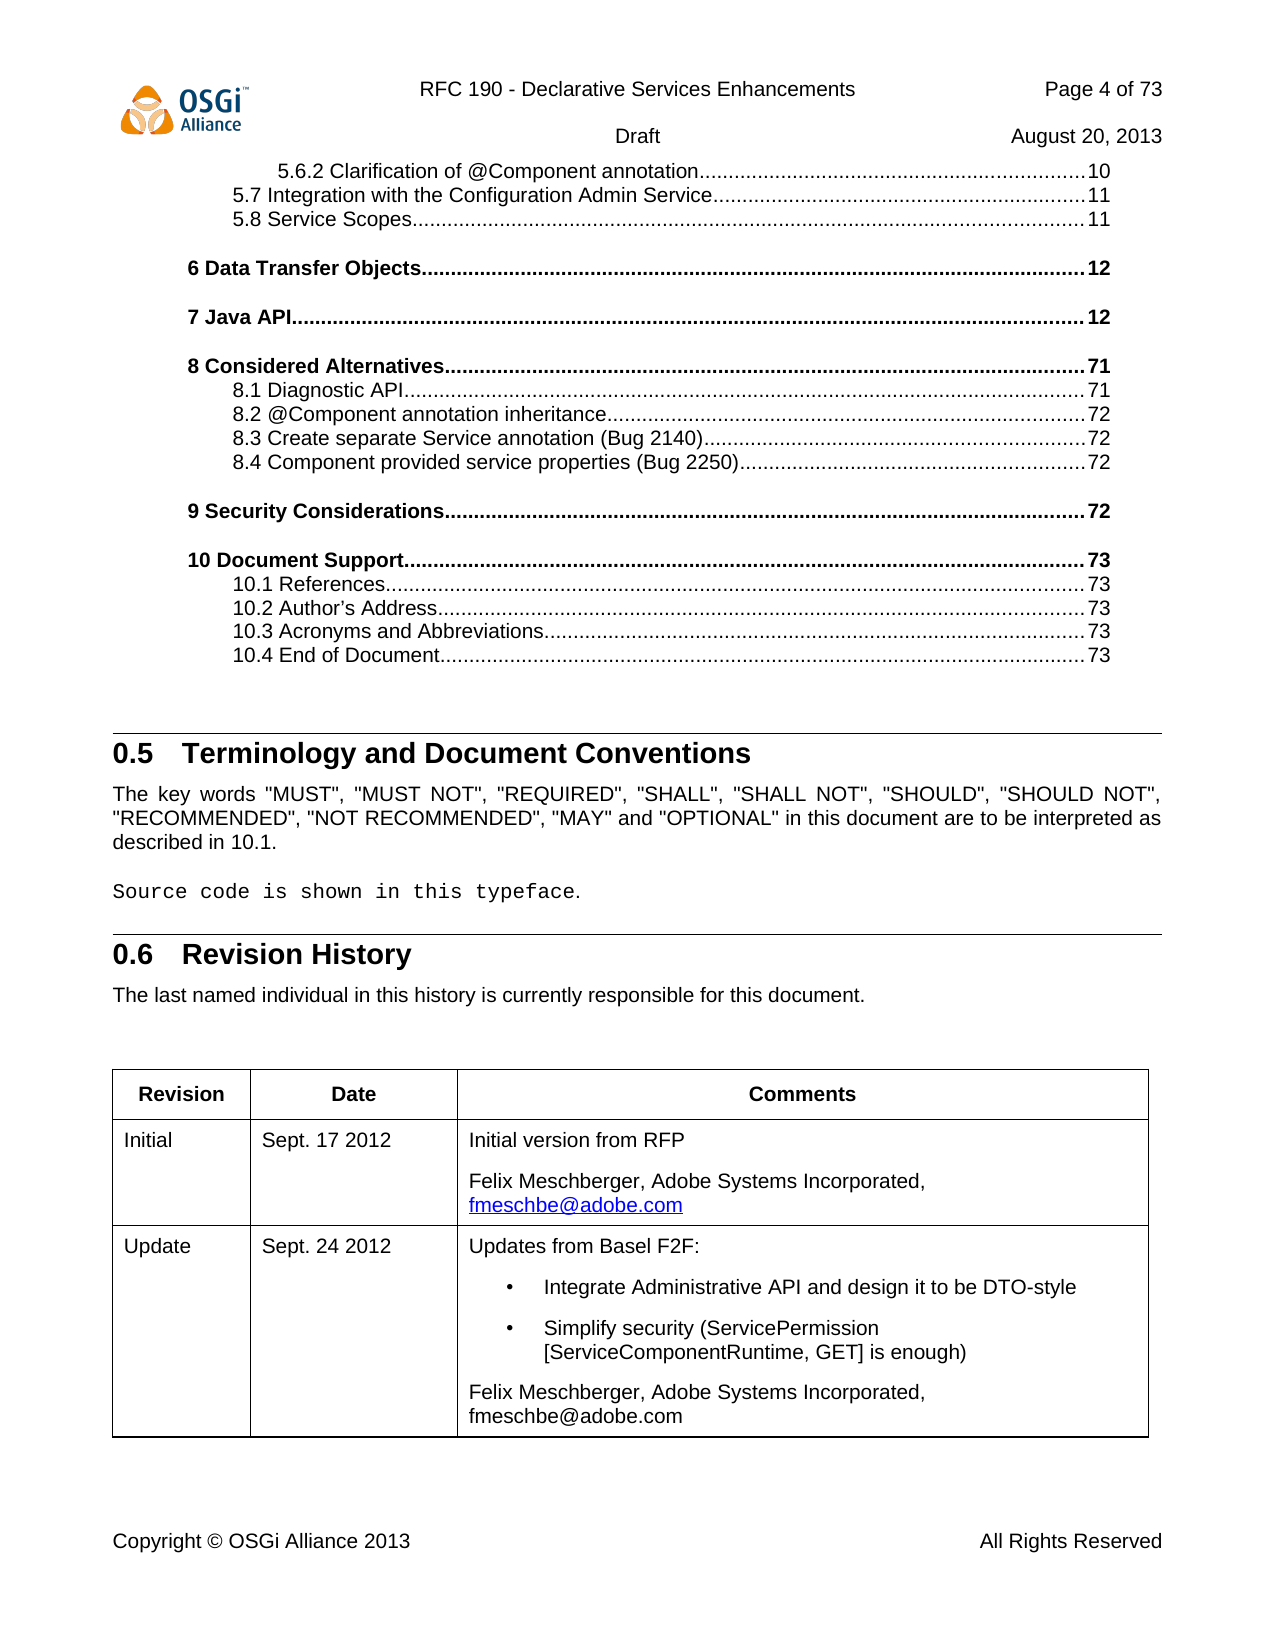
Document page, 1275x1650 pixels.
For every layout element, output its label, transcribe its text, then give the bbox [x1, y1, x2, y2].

table_cell Initial [113, 1120, 250, 1225]
subtitle Terminology and Document Conventions [112, 734, 1162, 769]
table_cell Sept. 17 2012 [251, 1120, 457, 1225]
text 8.4 Component provided service properties (Bug 2250) 72 [232, 449, 1162, 473]
text 5.6.2 Clarification of @Component annotation 10 [277, 159, 1162, 183]
table_cell Updates from Basel F2F: Integrate Administrative API and design it to be DTO-style Simplify security (ServicePermission [ServiceComponentRuntime, GET] is enough) Felix Meschberger, Adobe Systems Incorporated, fmeschbe@adobe.com [458, 1226, 1148, 1436]
text 8.2 @Component annotation inheritance 72 [232, 402, 1162, 426]
text 10.4 End of Document 73 [232, 643, 1162, 667]
text 7 Java API 12 [187, 305, 1162, 329]
text 8.3 Create separate Service annotation (Bug 2140) 72 [232, 426, 1162, 449]
text The key words "MUST", "MUST NOT", "REQUIRED", "SHALL", "SHALL NOT", "SHOULD", "SHOULD NOT", "RECOMMENDED", "NOT RECOMMENDED", "MAY" and "OPTIONAL" in this document are to be interpreted as described in . [112, 782, 1162, 854]
text 5.7 Integration with the Configuration Admin Service 11 [232, 183, 1162, 207]
text 8.1 Diagnostic API 71 [232, 378, 1162, 402]
text 10.2 Author’s Address 73 [232, 595, 1162, 619]
text 9 Security Considerations 72 [187, 498, 1162, 522]
picture [113, 78, 257, 142]
text 8 Considered Alternatives 71 [187, 354, 1162, 378]
table_header Revision [113, 1070, 250, 1118]
text The last named individual in this history is currently responsible for this document. [112, 983, 1162, 1007]
text 10.1 References 73 [232, 571, 1162, 595]
text 10.3 Acronyms and Abbreviations 73 [232, 619, 1162, 643]
subtitle Revision History [112, 935, 1162, 971]
table_cell Initial version from RFP Felix Meschberger, Adobe Systems Incorporated, fmeschbe@adobe.com [458, 1120, 1148, 1225]
table_cell Update [113, 1226, 250, 1436]
table_header Comments [458, 1070, 1148, 1118]
text Source code is shown in this typeface. [112, 879, 1162, 905]
text 5.8 Service Scopes 11 [232, 207, 1162, 231]
table_header Date [251, 1070, 457, 1118]
table_cell Sept. 24 2012 [251, 1226, 457, 1436]
text 10 Document Support 73 [187, 547, 1162, 571]
text 6 Data Transfer Objects 12 [187, 256, 1162, 280]
